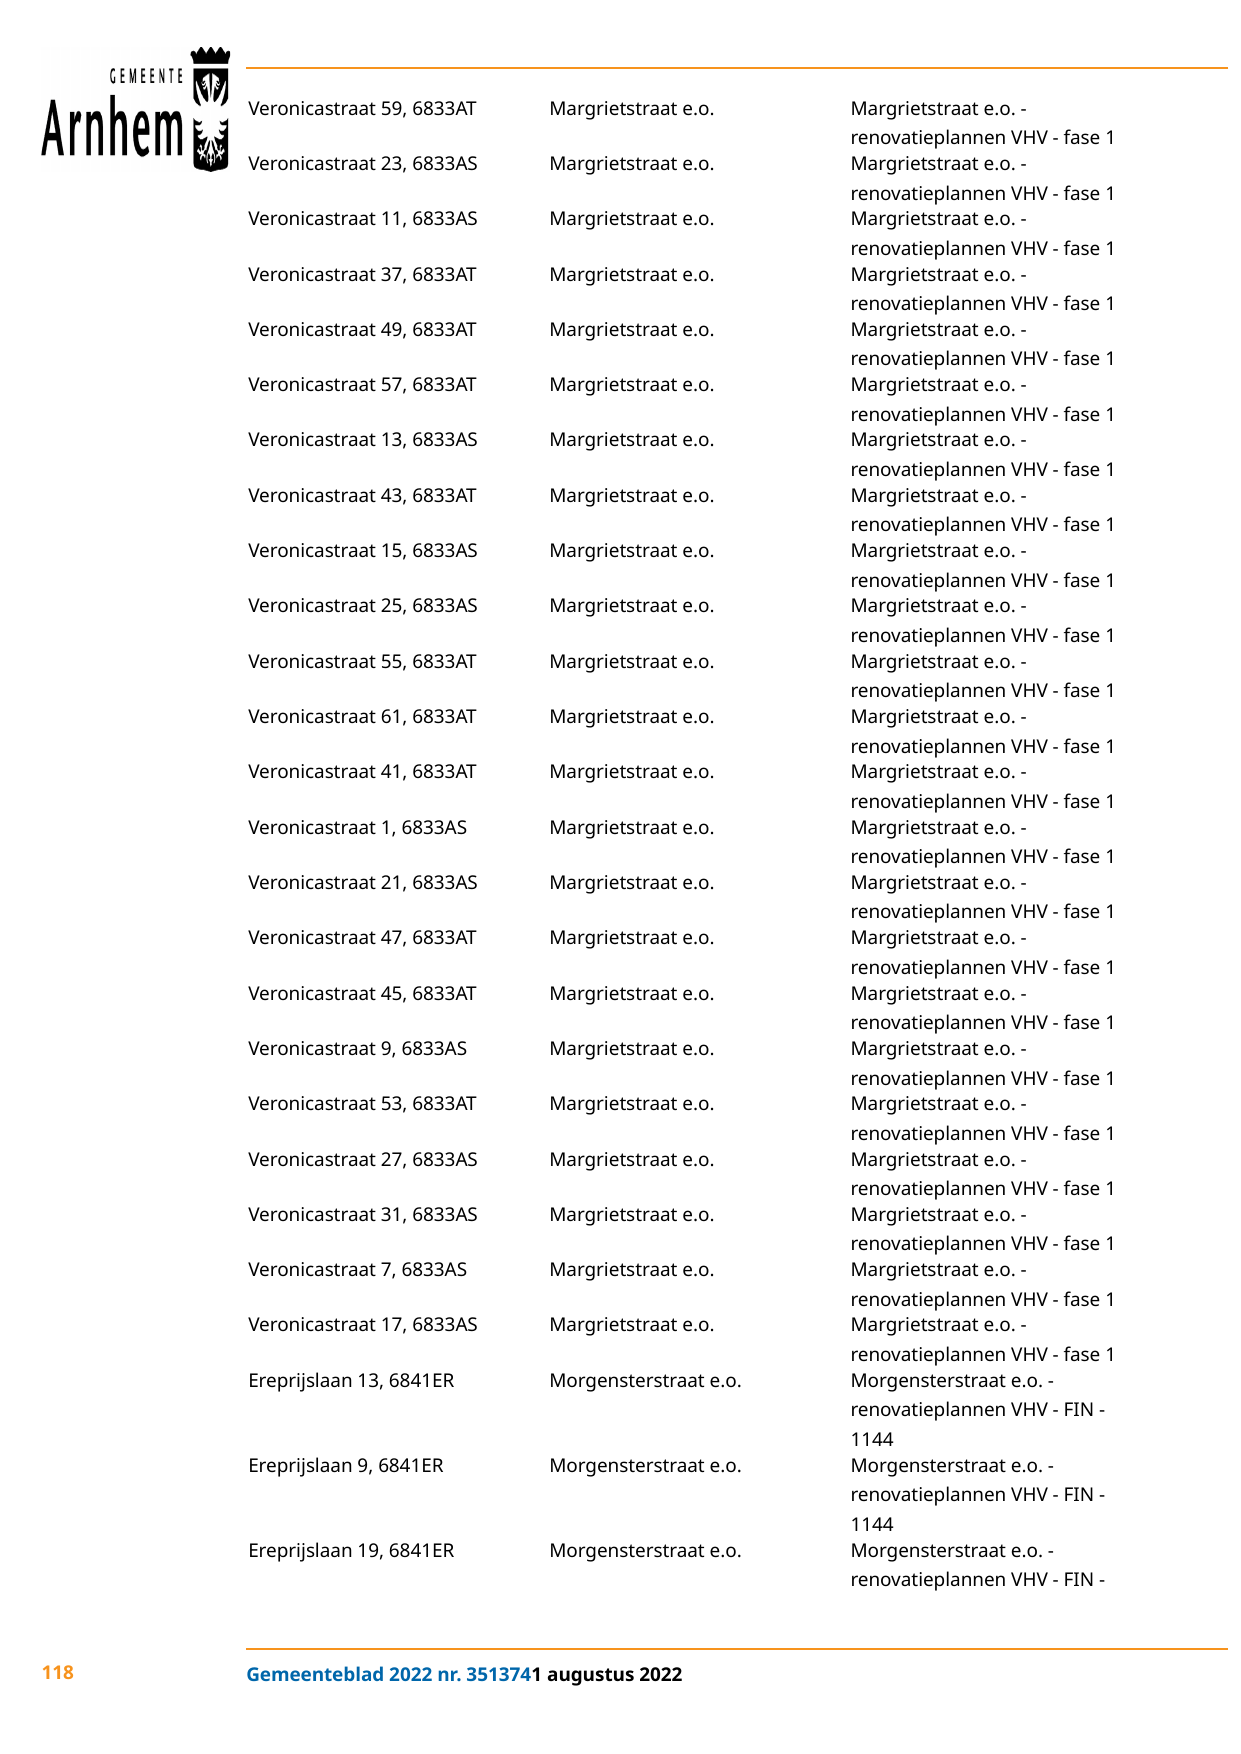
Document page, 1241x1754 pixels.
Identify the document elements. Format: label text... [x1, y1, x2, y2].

table_cell Veronicastraat 53, 6833AT [248, 1090, 549, 1146]
table_cell Veronicastraat 47, 6833AT [248, 925, 549, 980]
table_cell Margrietstraat e.o. - renovatieplannen VHV - fase 1 [850, 980, 1152, 1035]
table_cell Margrietstraat e.o. [549, 980, 850, 1035]
table_cell Veronicastraat 15, 6833AS [248, 537, 549, 593]
table_cell Margrietstraat e.o. - renovatieplannen VHV - fase 1 [850, 1201, 1152, 1256]
table_cell Veronicastraat 31, 6833AS [248, 1201, 549, 1256]
table_cell Morgensterstraat e.o. [549, 1452, 850, 1537]
table_cell Margrietstraat e.o. [549, 205, 850, 261]
table_cell Veronicastraat 27, 6833AS [248, 1146, 549, 1201]
table_cell Margrietstraat e.o. - renovatieplannen VHV - fase 1 [850, 1256, 1152, 1312]
table_cell Veronicastraat 55, 6833AT [248, 648, 549, 703]
table_cell Margrietstraat e.o. [549, 1256, 850, 1312]
table_cell Margrietstraat e.o. - renovatieplannen VHV - fase 1 [850, 869, 1152, 924]
table_cell Veronicastraat 13, 6833AS [248, 427, 549, 482]
table_cell Veronicastraat 21, 6833AS [248, 869, 549, 924]
table_cell Veronicastraat 49, 6833AT [248, 316, 549, 371]
table_cell Margrietstraat e.o. [549, 261, 850, 316]
table_cell Margrietstraat e.o. [549, 1035, 850, 1090]
table_cell Morgensterstraat e.o. - renovatieplannen VHV - FIN - 1144 [850, 1452, 1152, 1537]
table_cell Margrietstraat e.o. - renovatieplannen VHV - fase 1 [850, 1035, 1152, 1090]
table_cell Margrietstraat e.o. [549, 150, 850, 205]
table_cell Margrietstraat e.o. [549, 593, 850, 648]
table_cell Margrietstraat e.o. - renovatieplannen VHV - fase 1 [850, 427, 1152, 482]
table_cell Veronicastraat 11, 6833AS [248, 205, 549, 261]
table_cell Margrietstraat e.o. [549, 537, 850, 593]
table_cell Margrietstraat e.o. - renovatieplannen VHV - fase 1 [850, 95, 1152, 150]
table_cell Veronicastraat 61, 6833AT [248, 703, 549, 758]
table_cell Margrietstraat e.o. [549, 427, 850, 482]
table_cell Margrietstraat e.o. - renovatieplannen VHV - fase 1 [850, 537, 1152, 593]
table_cell Margrietstraat e.o. - renovatieplannen VHV - fase 1 [850, 205, 1152, 261]
table_cell Veronicastraat 25, 6833AS [248, 593, 549, 648]
table_cell Veronicastraat 23, 6833AS [248, 150, 549, 205]
table_cell Margrietstraat e.o. [549, 1312, 850, 1367]
table_cell Veronicastraat 45, 6833AT [248, 980, 549, 1035]
table_cell Veronicastraat 9, 6833AS [248, 1035, 549, 1090]
table_cell Veronicastraat 41, 6833AT [248, 759, 549, 814]
table_cell Margrietstraat e.o. [549, 371, 850, 427]
table_cell Margrietstraat e.o. [549, 759, 850, 814]
table_cell Margrietstraat e.o. - renovatieplannen VHV - fase 1 [850, 150, 1152, 205]
table_cell Morgensterstraat e.o. - renovatieplannen VHV - FIN [850, 1537, 1152, 1592]
table_cell Margrietstraat e.o. - renovatieplannen VHV - fase 1 [850, 482, 1152, 537]
table_cell Veronicastraat 37, 6833AT [248, 261, 549, 316]
table_cell Margrietstraat e.o. - renovatieplannen VHV - fase 1 [850, 261, 1152, 316]
table_cell Veronicastraat 43, 6833AT [248, 482, 549, 537]
table_cell Veronicastraat 1, 6833AS [248, 814, 549, 869]
table_cell Margrietstraat e.o. [549, 925, 850, 980]
picture [41, 47, 231, 172]
table_cell Morgensterstraat e.o. [549, 1367, 850, 1452]
table_cell Margrietstraat e.o. [549, 814, 850, 869]
table_cell Margrietstraat e.o. [549, 95, 850, 150]
table_cell Ereprijslaan 19, 6841ER [248, 1537, 549, 1592]
table_cell Ereprijslaan 13, 6841ER [248, 1367, 549, 1452]
table_cell Margrietstraat e.o. [549, 1201, 850, 1256]
table_cell Margrietstraat e.o. - renovatieplannen VHV - fase 1 [850, 814, 1152, 869]
table_cell Margrietstraat e.o. [549, 316, 850, 371]
table_cell Margrietstraat e.o. [549, 869, 850, 924]
table_cell Ereprijslaan 9, 6841ER [248, 1452, 549, 1537]
table_cell Veronicastraat 57, 6833AT [248, 371, 549, 427]
table_cell Veronicastraat 17, 6833AS [248, 1312, 549, 1367]
table_cell Veronicastraat 59, 6833AT [248, 95, 549, 150]
table_cell Morgensterstraat e.o. [549, 1537, 850, 1592]
table_cell Margrietstraat e.o. - renovatieplannen VHV - fase 1 [850, 648, 1152, 703]
table_cell Margrietstraat e.o. [549, 703, 850, 758]
table_cell Margrietstraat e.o. - renovatieplannen VHV - fase 1 [850, 371, 1152, 427]
table_cell Margrietstraat e.o. - renovatieplannen VHV - fase 1 [850, 925, 1152, 980]
table_cell Veronicastraat 7, 6833AS [248, 1256, 549, 1312]
table_cell Margrietstraat e.o. [549, 648, 850, 703]
table_cell Margrietstraat e.o. - renovatieplannen VHV - fase 1 [850, 1146, 1152, 1201]
table_cell Margrietstraat e.o. - renovatieplannen VHV - fase 1 [850, 759, 1152, 814]
table_cell Margrietstraat e.o. [549, 482, 850, 537]
table_cell Margrietstraat e.o. [549, 1146, 850, 1201]
table_cell Margrietstraat e.o. - renovatieplannen VHV - fase 1 [850, 1090, 1152, 1146]
table_cell Margrietstraat e.o. - renovatieplannen VHV - fase 1 [850, 316, 1152, 371]
table_cell Margrietstraat e.o. - renovatieplannen VHV - fase 1 [850, 1312, 1152, 1367]
table_cell Margrietstraat e.o. [549, 1090, 850, 1146]
table_cell Margrietstraat e.o. - renovatieplannen VHV - fase 1 [850, 703, 1152, 758]
table_cell Morgensterstraat e.o. - renovatieplannen VHV - FIN - 1144 [850, 1367, 1152, 1452]
table_cell Margrietstraat e.o. - renovatieplannen VHV - fase 1 [850, 593, 1152, 648]
